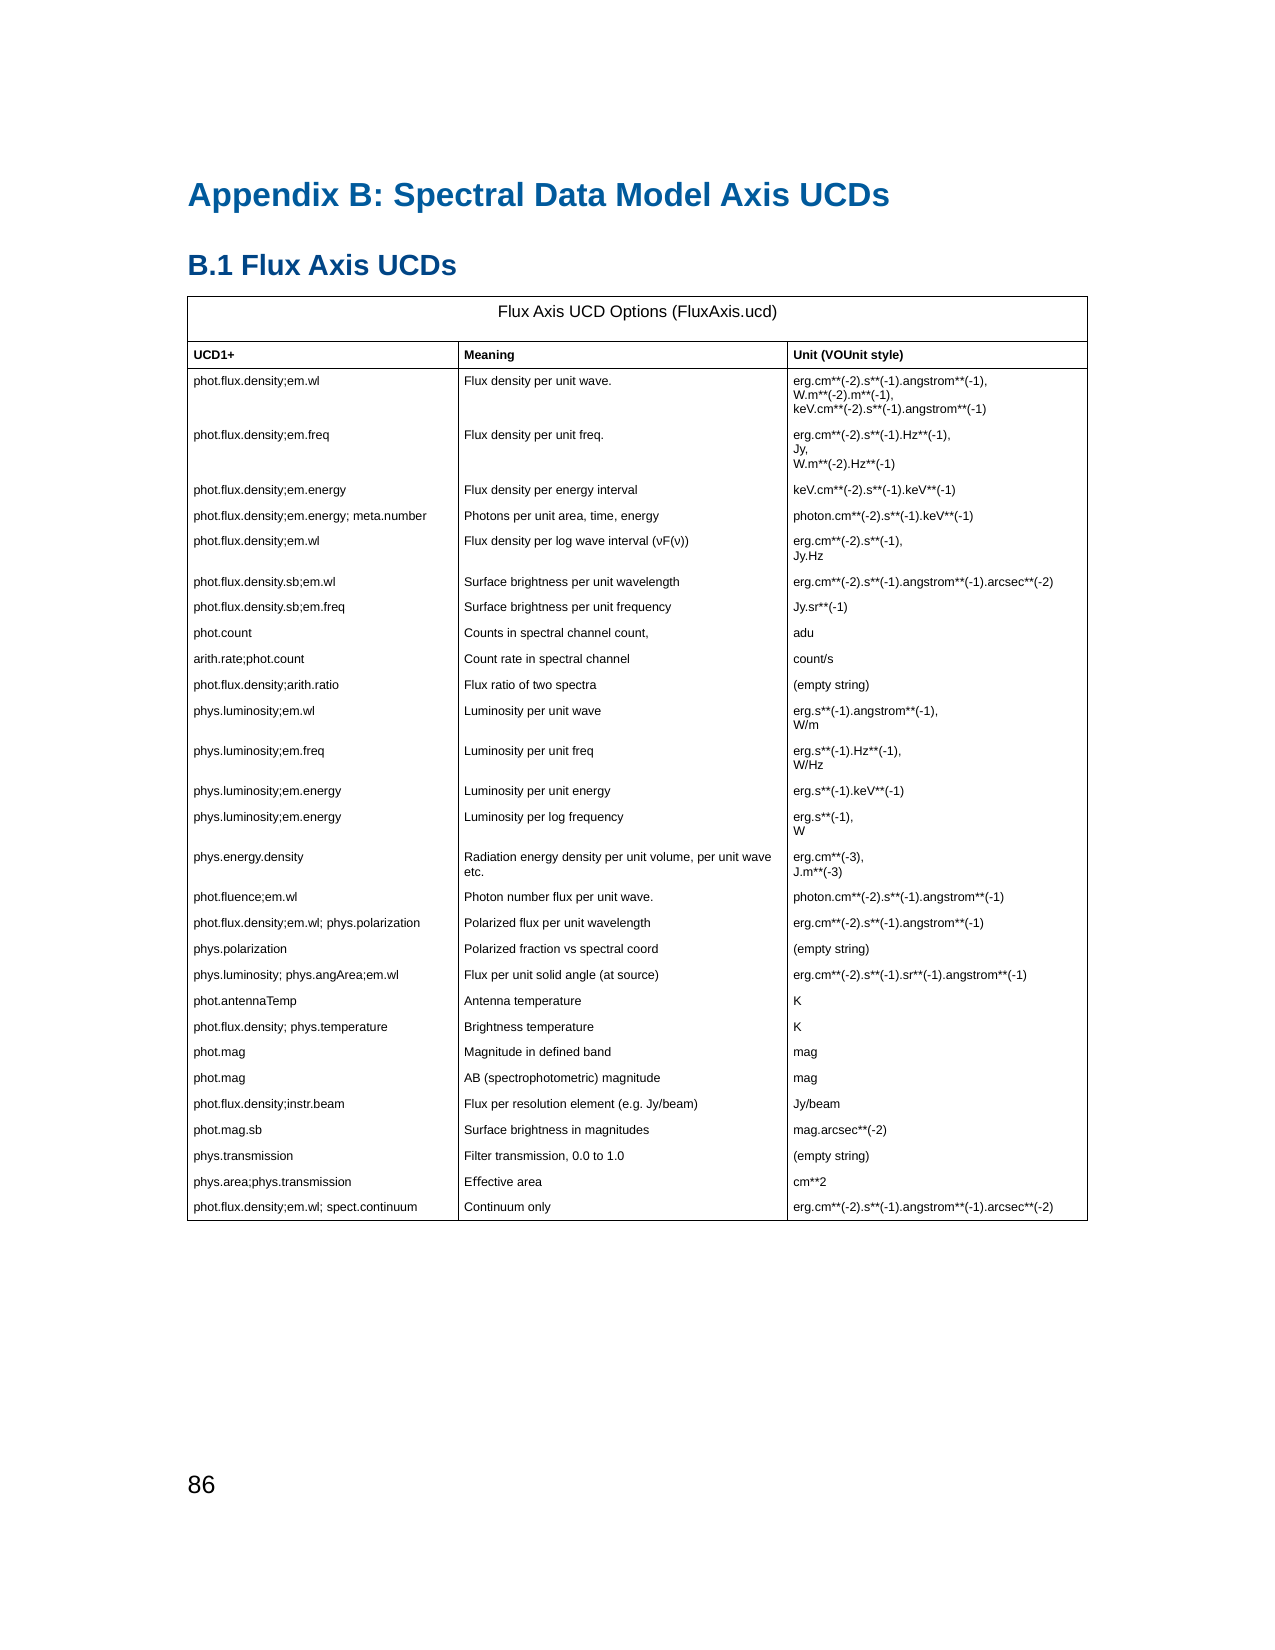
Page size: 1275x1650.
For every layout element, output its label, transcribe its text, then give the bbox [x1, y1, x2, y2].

table_cell Flux density per energy interval [459, 477, 787, 502]
table_cell arith.rate;phot.count [188, 646, 458, 672]
table_cell erg.s**(-1), W [788, 804, 1087, 844]
table_cell phot.mag.sb [188, 1117, 458, 1143]
table_cell phot.ﬂux.density;arith.ratio [188, 672, 458, 698]
table_cell phys.luminosity; phys.angArea;em.wl [188, 962, 458, 988]
table_cell Luminosity per log frequency [459, 804, 787, 844]
table_cell Photon number ﬂux per unit wave. [459, 884, 787, 910]
table_cell phot.ﬂux.density; phys.temperature [188, 1014, 458, 1039]
table_cell erg.cm**(-2).s**(-1).angstrom**(-1).arcsec**(-2) [788, 569, 1087, 594]
table_cell Meaning [459, 342, 787, 367]
table_cell Unit (VOUnit style) [788, 342, 1087, 367]
table_cell erg.cm**(-2).s**(-1).angstrom**(-1) [788, 910, 1087, 936]
table_cell Flux density per unit wave. [459, 369, 787, 422]
table_cell phys.polarization [188, 936, 458, 962]
table_cell Surface brightness per unit wavelength [459, 569, 787, 594]
table_cell adu [788, 620, 1087, 646]
table_cell phys.luminosity;em.freq [188, 738, 458, 778]
table_cell (empty string) [788, 1143, 1087, 1168]
table_cell Flux per unit solid angle (at source) [459, 962, 787, 988]
table_cell Flux density per unit freq. [459, 422, 787, 477]
table_cell mag.arcsec**(-2) [788, 1117, 1087, 1143]
table_cell Luminosity per unit wave [459, 698, 787, 738]
table_cell Flux per resolution element (e.g. Jy/beam) [459, 1091, 787, 1117]
table_cell Photons per unit area, time, energy [459, 503, 787, 528]
table_cell phys.area;phys.transmission [188, 1169, 458, 1194]
table_cell AB (spectrophotometric) magnitude [459, 1065, 787, 1091]
table_cell erg.s**(-1).keV**(-1) [788, 778, 1087, 804]
table_cell Continuum only [459, 1194, 787, 1220]
table_cell photon.cm**(-2).s**(-1).keV**(-1) [788, 503, 1087, 528]
table_cell Eﬀective area [459, 1169, 787, 1194]
table_cell Luminosity per unit freq [459, 738, 787, 778]
table_cell phot.ﬂux.density.sb;em.wl [188, 569, 458, 594]
table_cell phot.ﬂux.density;instr.beam [188, 1091, 458, 1117]
table_cell photon.cm**(-2).s**(-1).angstrom**(-1) [788, 884, 1087, 910]
table_cell phys.energy.density [188, 844, 458, 884]
table_cell mag [788, 1039, 1087, 1065]
table_cell Brightness temperature [459, 1014, 787, 1039]
table_cell Filter transmission, 0.0 to 1.0 [459, 1143, 787, 1168]
table_cell phot.ﬂux.density.sb;em.freq [188, 594, 458, 620]
table_cell phot.ﬂux.density;em.wl [188, 528, 458, 568]
table_cell UCD1+ [188, 342, 458, 367]
table_cell phot.count [188, 620, 458, 646]
table_cell phot.ﬂuence;em.wl [188, 884, 458, 910]
table_cell erg.cm**(-2).s**(-1), Jy.Hz [788, 528, 1087, 568]
table_cell Flux density per log wave interval (νF(ν)) [459, 528, 787, 568]
table_cell phot.mag [188, 1065, 458, 1091]
table_cell Polarized ﬂux per unit wavelength [459, 910, 787, 936]
table_cell (empty string) [788, 936, 1087, 962]
table_cell phot.ﬂux.density;em.wl [188, 369, 458, 422]
table_cell phys.luminosity;em.wl [188, 698, 458, 738]
table_cell keV.cm**(-2).s**(-1).keV**(-1) [788, 477, 1087, 502]
table_cell Jy.sr**(-1) [788, 594, 1087, 620]
table_cell Surface brightness per unit frequency [459, 594, 787, 620]
table_cell K [788, 988, 1087, 1013]
table_cell erg.s**(-1).angstrom**(-1), W/m [788, 698, 1087, 738]
table_cell Jy/beam [788, 1091, 1087, 1117]
table_cell Radiation energy density per unit volume, per unit wave etc. [459, 844, 787, 884]
table_cell Luminosity per unit energy [459, 778, 787, 804]
table_cell K [788, 1014, 1087, 1039]
table_cell phot.mag [188, 1039, 458, 1065]
subtitle Appendix B: Spectral Data Model Axis UCDs [187, 175, 1087, 213]
table_cell phot.antennaTemp [188, 988, 458, 1013]
table_cell erg.cm**(-2).s**(-1).angstrom**(-1).arcsec**(-2) [788, 1194, 1087, 1220]
table_cell phys.luminosity;em.energy [188, 804, 458, 844]
table_cell phot.ﬂux.density;em.energy; meta.number [188, 503, 458, 528]
table_cell (empty string) [788, 672, 1087, 698]
table_cell Polarized fraction vs spectral coord [459, 936, 787, 962]
table_cell phot.ﬂux.density;em.wl; phys.polarization [188, 910, 458, 936]
table_cell Counts in spectral channel count, [459, 620, 787, 646]
table_cell phot.ﬂux.density;em.freq [188, 422, 458, 477]
table_cell phot.ﬂux.density;em.energy [188, 477, 458, 502]
table_cell Magnitude in deﬁned band [459, 1039, 787, 1065]
table_header Flux Axis UCD Options (FluxAxis.ucd) [188, 297, 1087, 341]
table_cell mag [788, 1065, 1087, 1091]
table_cell erg.s**(-1).Hz**(-1), W/Hz [788, 738, 1087, 778]
table_cell cm**2 [788, 1169, 1087, 1194]
table_cell phys.luminosity;em.energy [188, 778, 458, 804]
table_cell phot.ﬂux.density;em.wl; spect.continuum [188, 1194, 458, 1220]
table_cell count/s [788, 646, 1087, 672]
table_cell Flux ratio of two spectra [459, 672, 787, 698]
table_cell Surface brightness in magnitudes [459, 1117, 787, 1143]
text B.1 Flux Axis UCDs [187, 248, 1087, 282]
table_cell phys.transmission [188, 1143, 458, 1168]
table_cell Antenna temperature [459, 988, 787, 1013]
table_cell erg.cm**(-2).s**(-1).angstrom**(-1), W.m**(-2).m**(-1), keV.cm**(-2).s**(-1).angstrom**(-1) [788, 369, 1087, 422]
table_cell Count rate in spectral channel [459, 646, 787, 672]
table_cell erg.cm**(-3), J.m**(-3) [788, 844, 1087, 884]
table_cell erg.cm**(-2).s**(-1).sr**(-1).angstrom**(-1) [788, 962, 1087, 988]
table_cell erg.cm**(-2).s**(-1).Hz**(-1), Jy, W.m**(-2).Hz**(-1) [788, 422, 1087, 477]
